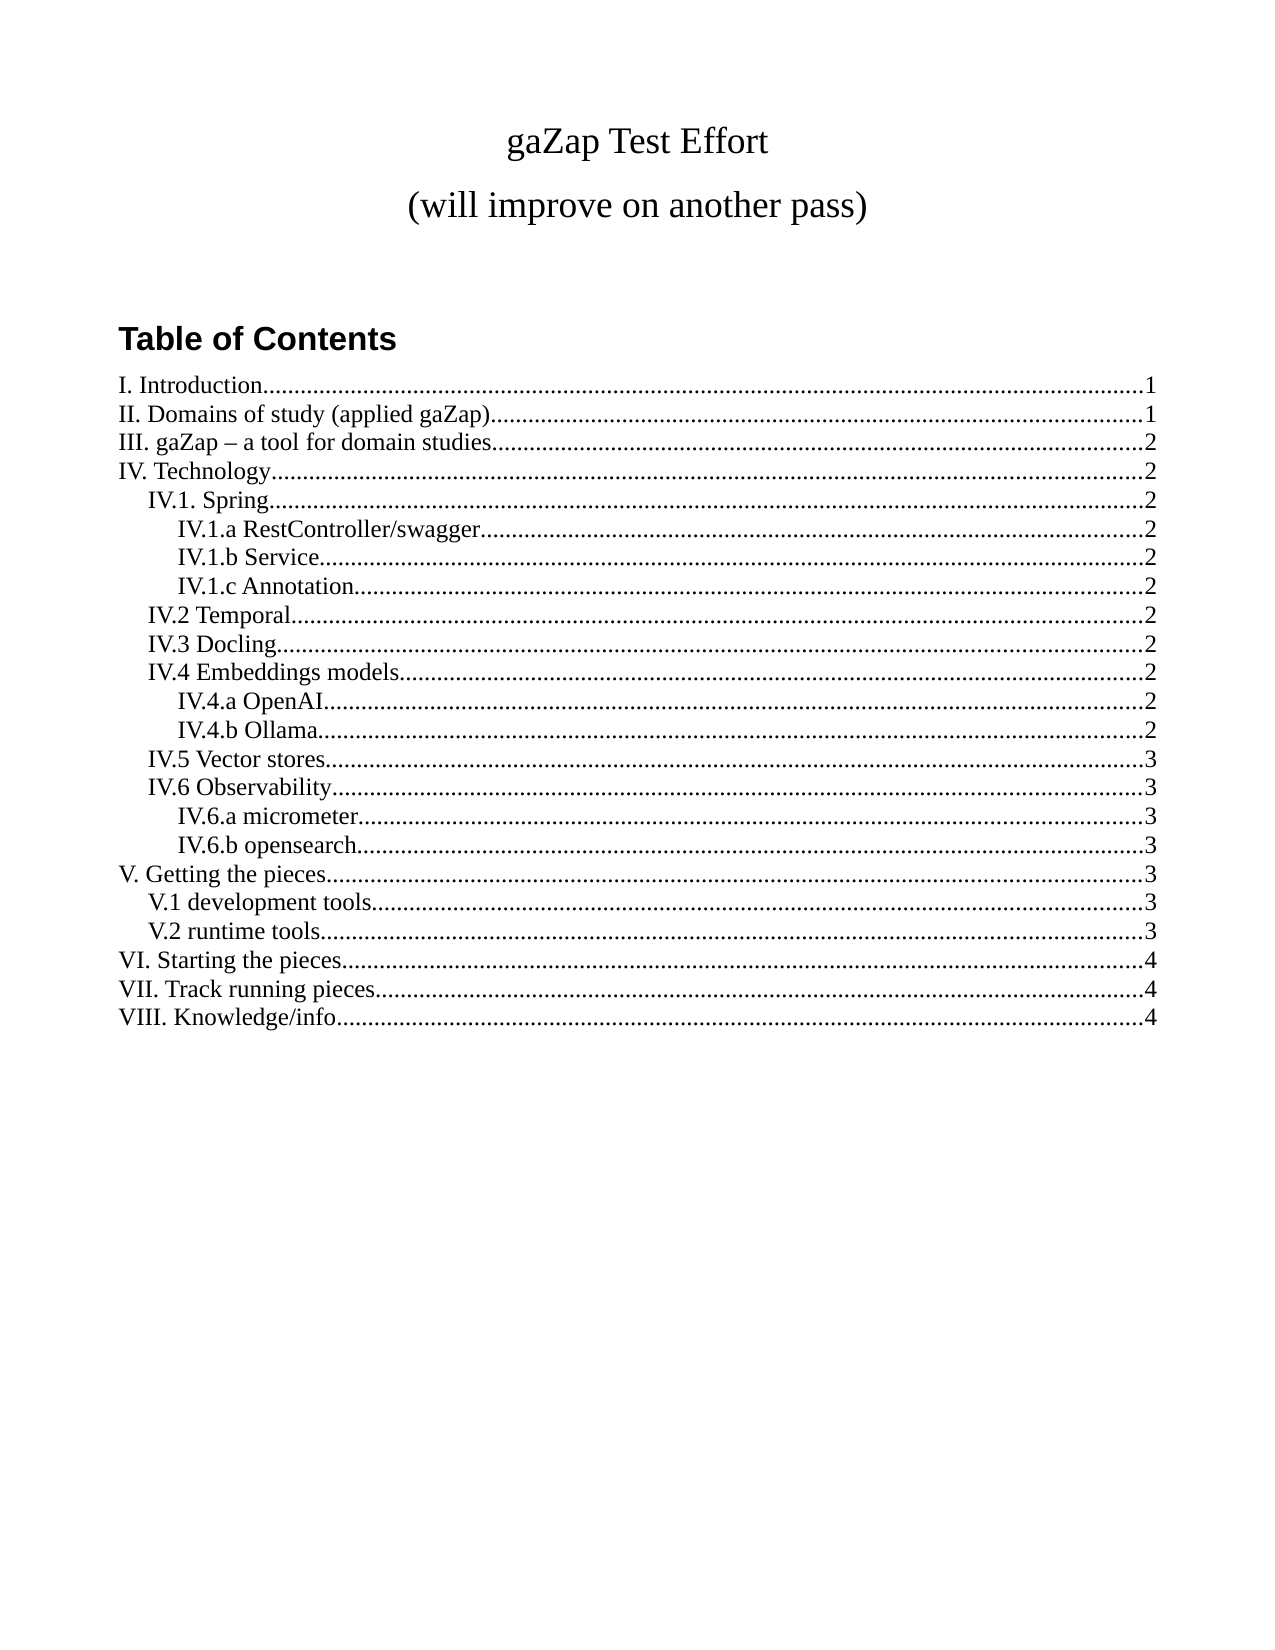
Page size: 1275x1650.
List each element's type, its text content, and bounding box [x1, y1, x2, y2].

text IV.5 Vector stores 3 [148, 744, 1157, 772]
text gaZap Test Effort [118, 118, 1157, 161]
text II. Domains of study (applied gaZap) 1 [118, 399, 1157, 427]
text IV.1.b Service 2 [177, 542, 1157, 571]
text VI. Starting the pieces 4 [118, 945, 1157, 974]
text IV.6.a micrometer 3 [177, 801, 1157, 830]
text V.1 development tools 3 [148, 887, 1157, 916]
text IV.2 Temporal 2 [148, 600, 1157, 629]
text IV.1.c Annotation 2 [177, 571, 1157, 600]
subtitle Table of Contents [118, 319, 1157, 357]
text VII. Track running pieces 4 [118, 974, 1157, 1002]
text IV.4 Embeddings models 2 [148, 657, 1157, 686]
text IV.4.b Ollama 2 [177, 715, 1157, 744]
text IV.4.a OpenAI 2 [177, 686, 1157, 715]
text IV.3 Docling 2 [148, 629, 1157, 657]
text V.2 runtime tools 3 [148, 916, 1157, 945]
text III. gaZap – a tool for domain studies 2 [118, 427, 1157, 456]
text VIII. Knowledge/info 4 [118, 1002, 1157, 1031]
text IV.6.b opensearch 3 [177, 830, 1157, 859]
text (will improve on another pass) [118, 182, 1157, 225]
text IV. Technology 2 [118, 456, 1157, 485]
text IV.6 Observability 3 [148, 772, 1157, 801]
text IV.1.a RestController/swagger 2 [177, 514, 1157, 542]
text I. Introduction 1 [118, 370, 1157, 399]
text IV.1. Spring 2 [148, 485, 1157, 514]
text V. Getting the pieces 3 [118, 859, 1157, 887]
